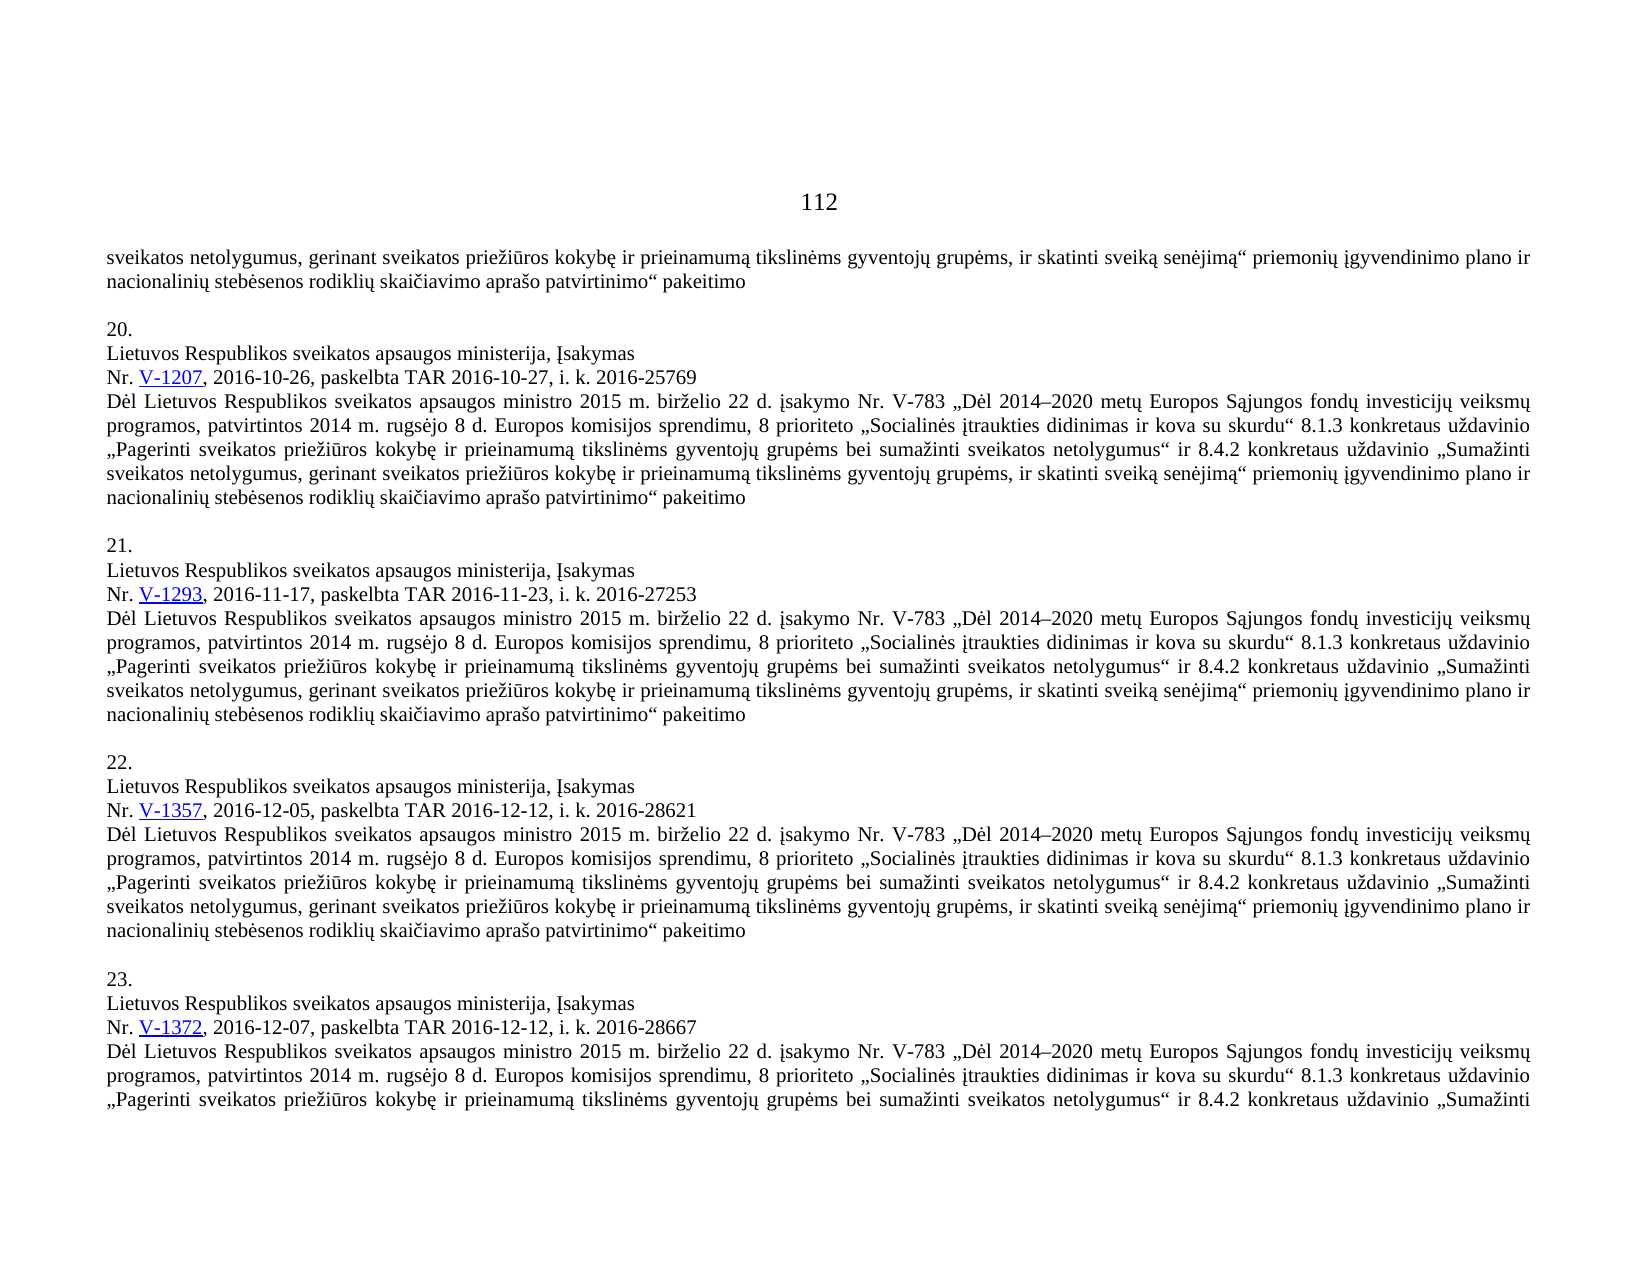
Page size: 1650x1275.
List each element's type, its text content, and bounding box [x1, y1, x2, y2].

text Nr. V-1293, 2016-11-17, paskelbta TAR 2016-11-23, i. k. 2016-27253 [106, 582, 1532, 606]
text Dėl Lietuvos Respublikos sveikatos apsaugos ministro 2015 m. birželio 22 d. įsakymo Nr. V-783 „Dėl 2014–2020 metų Europos Sąjungos fondų investicijų veiksmų programos, patvirtintos 2014 m. rugsėjo 8 d. Europos komisijos sprendimu, 8 prioriteto „Socialinės įtraukties didinimas ir kova su skurdu“ 8.1.3 konkretaus uždavinio „Pagerinti sveikatos priežiūros kokybę ir prieinamumą tikslinėms gyventojų grupėms bei sumažinti sveikatos netolygumus“ ir 8.4.2 konkretaus uždavinio „Sumažinti sveikatos netolygumus, gerinant sveikatos priežiūros kokybę ir prieinamumą tikslinėms gyventojų grupėms, ir skatinti sveiką senėjimą“ priemonių įgyvendinimo plano ir nacionalinių stebėsenos rodiklių skaičiavimo aprašo patvirtinimo“ pakeitimo [106, 389, 1532, 509]
text Dėl Lietuvos Respublikos sveikatos apsaugos ministro 2015 m. birželio 22 d. įsakymo Nr. V-783 „Dėl 2014–2020 metų Europos Sąjungos fondų investicijų veiksmų programos, patvirtintos 2014 m. rugsėjo 8 d. Europos komisijos sprendimu, 8 prioriteto „Socialinės įtraukties didinimas ir kova su skurdu“ 8.1.3 konkretaus uždavinio „Pagerinti sveikatos priežiūros kokybę ir prieinamumą tikslinėms gyventojų grupėms bei sumažinti sveikatos netolygumus“ ir 8.4.2 konkretaus uždavinio „Sumažinti sveikatos netolygumus, gerinant sveikatos priežiūros kokybę ir prieinamumą tikslinėms gyventojų grupėms, ir skatinti sveiką senėjimą“ priemonių įgyvendinimo plano ir nacionalinių stebėsenos rodiklių skaičiavimo aprašo patvirtinimo“ pakeitimo [106, 606, 1532, 726]
text sveikatos netolygumus, gerinant sveikatos priežiūros kokybę ir prieinamumą tikslinėms gyventojų grupėms, ir skatinti sveiką senėjimą“ priemonių įgyvendinimo plano ir nacionalinių stebėsenos rodiklių skaičiavimo aprašo patvirtinimo“ pakeitimo [106, 245, 1532, 293]
text 20. [106, 317, 1532, 341]
text Lietuvos Respublikos sveikatos apsaugos ministerija, Įsakymas [106, 557, 1532, 582]
text Lietuvos Respublikos sveikatos apsaugos ministerija, Įsakymas [106, 341, 1532, 365]
text Nr. V-1357, 2016-12-05, paskelbta TAR 2016-12-12, i. k. 2016-28621 [106, 798, 1532, 822]
text 22. [106, 750, 1532, 774]
text Nr. V-1207, 2016-10-26, paskelbta TAR 2016-10-27, i. k. 2016-25769 [106, 365, 1532, 389]
text Nr. V-1372, 2016-12-07, paskelbta TAR 2016-12-12, i. k. 2016-28667 [106, 1015, 1532, 1039]
text Dėl Lietuvos Respublikos sveikatos apsaugos ministro 2015 m. birželio 22 d. įsakymo Nr. V-783 „Dėl 2014–2020 metų Europos Sąjungos fondų investicijų veiksmų programos, patvirtintos 2014 m. rugsėjo 8 d. Europos komisijos sprendimu, 8 prioriteto „Socialinės įtraukties didinimas ir kova su skurdu“ 8.1.3 konkretaus uždavinio „Pagerinti sveikatos priežiūros kokybę ir prieinamumą tikslinėms gyventojų grupėms bei sumažinti sveikatos netolygumus“ ir 8.4.2 konkretaus uždavinio „Sumažinti sveikatos netolygumus, gerinant sveikatos priežiūros kokybę ir prieinamumą tikslinėms gyventojų grupėms, ir skatinti sveiką senėjimą“ priemonių įgyvendinimo plano ir nacionalinių stebėsenos rodiklių skaičiavimo aprašo patvirtinimo“ pakeitimo [106, 822, 1532, 942]
text Dėl Lietuvos Respublikos sveikatos apsaugos ministro 2015 m. birželio 22 d. įsakymo Nr. V-783 „Dėl 2014–2020 metų Europos Sąjungos fondų investicijų veiksmų programos, patvirtintos 2014 m. rugsėjo 8 d. Europos komisijos sprendimu, 8 prioriteto „Socialinės įtraukties didinimas ir kova su skurdu“ 8.1.3 konkretaus uždavinio „Pagerinti sveikatos priežiūros kokybę ir prieinamumą tikslinėms gyventojų grupėms bei sumažinti sveikatos netolygumus“ ir 8.4.2 konkretaus uždavinio „Sumažinti [106, 1039, 1532, 1111]
text 23. [106, 967, 1532, 991]
text Lietuvos Respublikos sveikatos apsaugos ministerija, Įsakymas [106, 774, 1532, 798]
text 21. [106, 533, 1532, 557]
text Lietuvos Respublikos sveikatos apsaugos ministerija, Įsakymas [106, 991, 1532, 1015]
